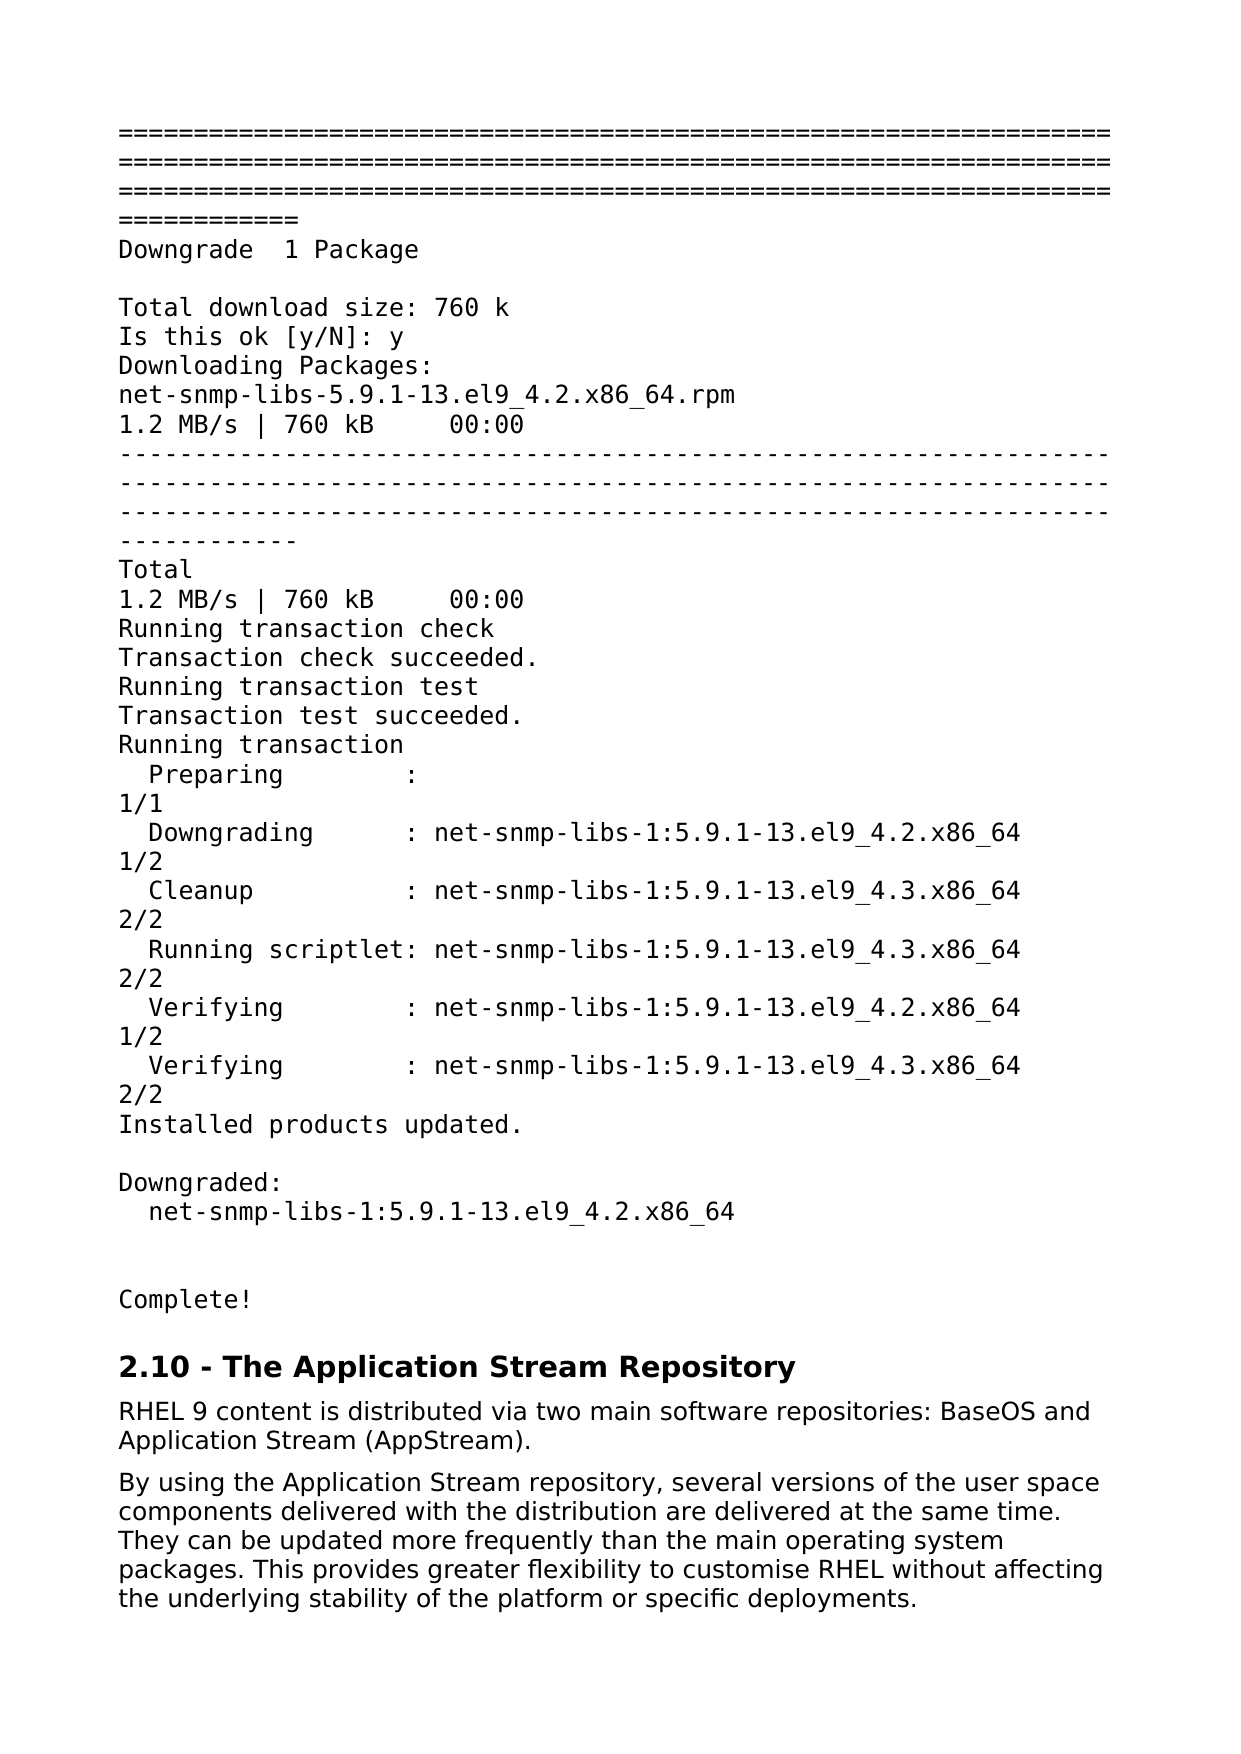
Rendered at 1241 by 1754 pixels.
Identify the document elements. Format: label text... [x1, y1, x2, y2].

subtitle 2.10 - The Application Stream Repository [118, 1351, 1122, 1385]
text By using the Application Stream repository, several versions of the user space components delivered with the distribution are delivered at the same time. They can be updated more frequently than the main operating system packages. This provides greater flexibility to customise RHEL without affecting the underlying stability of the platform or specific deployments. [118, 1468, 1122, 1614]
text RHEL 9 content is distributed via two main software repositories: BaseOS and Application Stream (AppStream). [118, 1397, 1122, 1456]
text ================================================================================================================================================================================================================== Downgrade 1 Package Total download size: 760 k Is this ok [y/N]: y Downloading Packages: net-snmp-libs-5.9.1-13.el9_4.2.x86_64.rpm 1.2 MB/s | 760 kB 00:00 ------------------------------------------------------------------------------------------------------------------------------------------------------------------------------------------------------------------ Total 1.2 MB/s | 760 kB 00:00 Running transaction check Transaction check succeeded. Running transaction test Transaction test succeeded. Running transaction Preparing : 1/1 Downgrading : net-snmp-libs-1:5.9.1-13.el9_4.2.x86_64 1/2 Cleanup : net-snmp-libs-1:5.9.1-13.el9_4.3.x86_64 2/2 Running scriptlet: net-snmp-libs-1:5.9.1-13.el9_4.3.x86_64 2/2 Verifying : net-snmp-libs-1:5.9.1-13.el9_4.2.x86_64 1/2 Verifying : net-snmp-libs-1:5.9.1-13.el9_4.3.x86_64 2/2 Installed products updated. Downgraded: net-snmp-libs-1:5.9.1-13.el9_4.2.x86_64 Complete! [118, 118, 1122, 1314]
